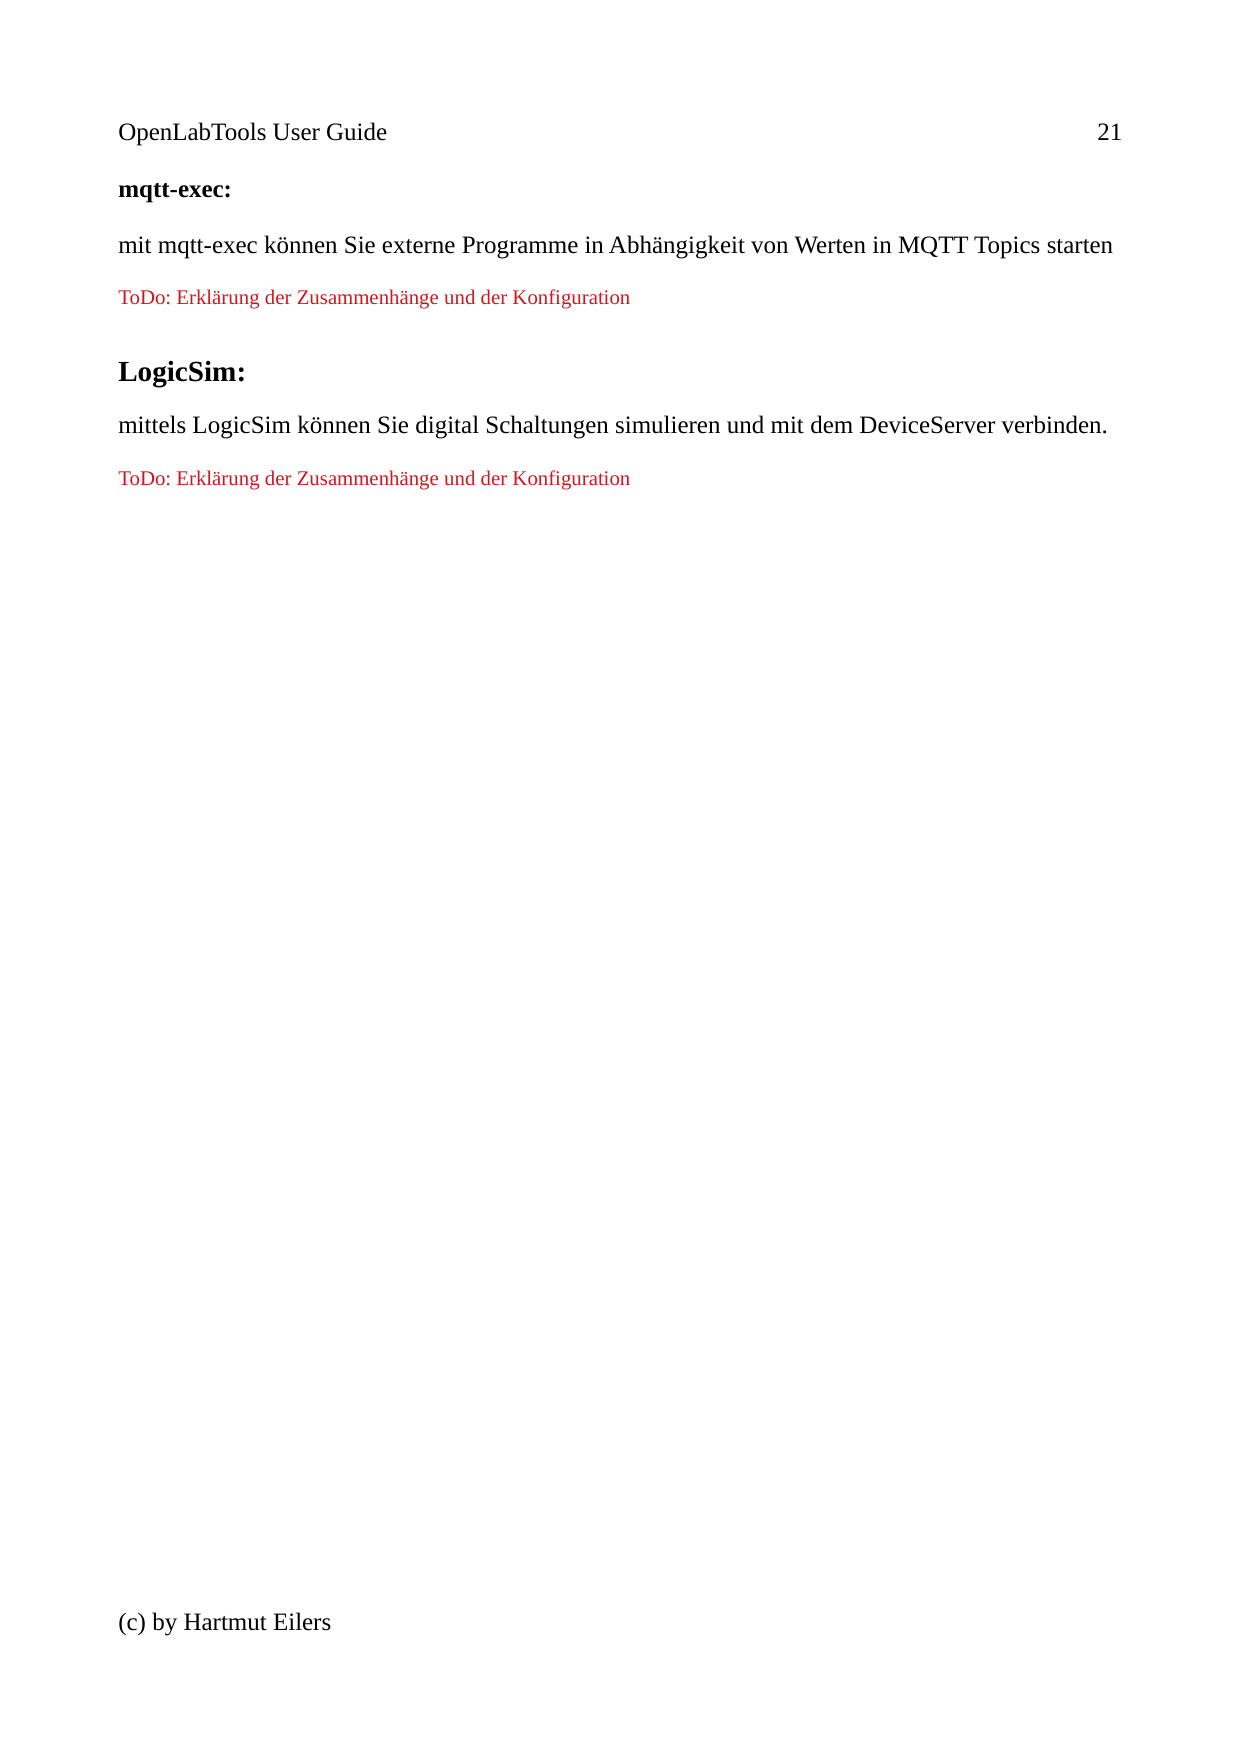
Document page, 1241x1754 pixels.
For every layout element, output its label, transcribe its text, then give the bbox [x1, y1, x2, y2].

text LogicSim: [118, 356, 1122, 388]
text mittels LogicSim können Sie digital Schaltungen simulieren und mit dem DeviceServer verbinden. [118, 411, 1122, 439]
text ToDo: Erklärung der Zusammenhänge und der Konfiguration [118, 286, 1122, 309]
text ToDo: Erklärung der Zusammenhänge und der Konfiguration [118, 466, 1122, 489]
text mqtt-exec: [118, 175, 1122, 203]
text mit mqtt-exec können Sie externe Programme in Abhängigkeit von Werten in MQTT Topics starten [118, 231, 1122, 258]
